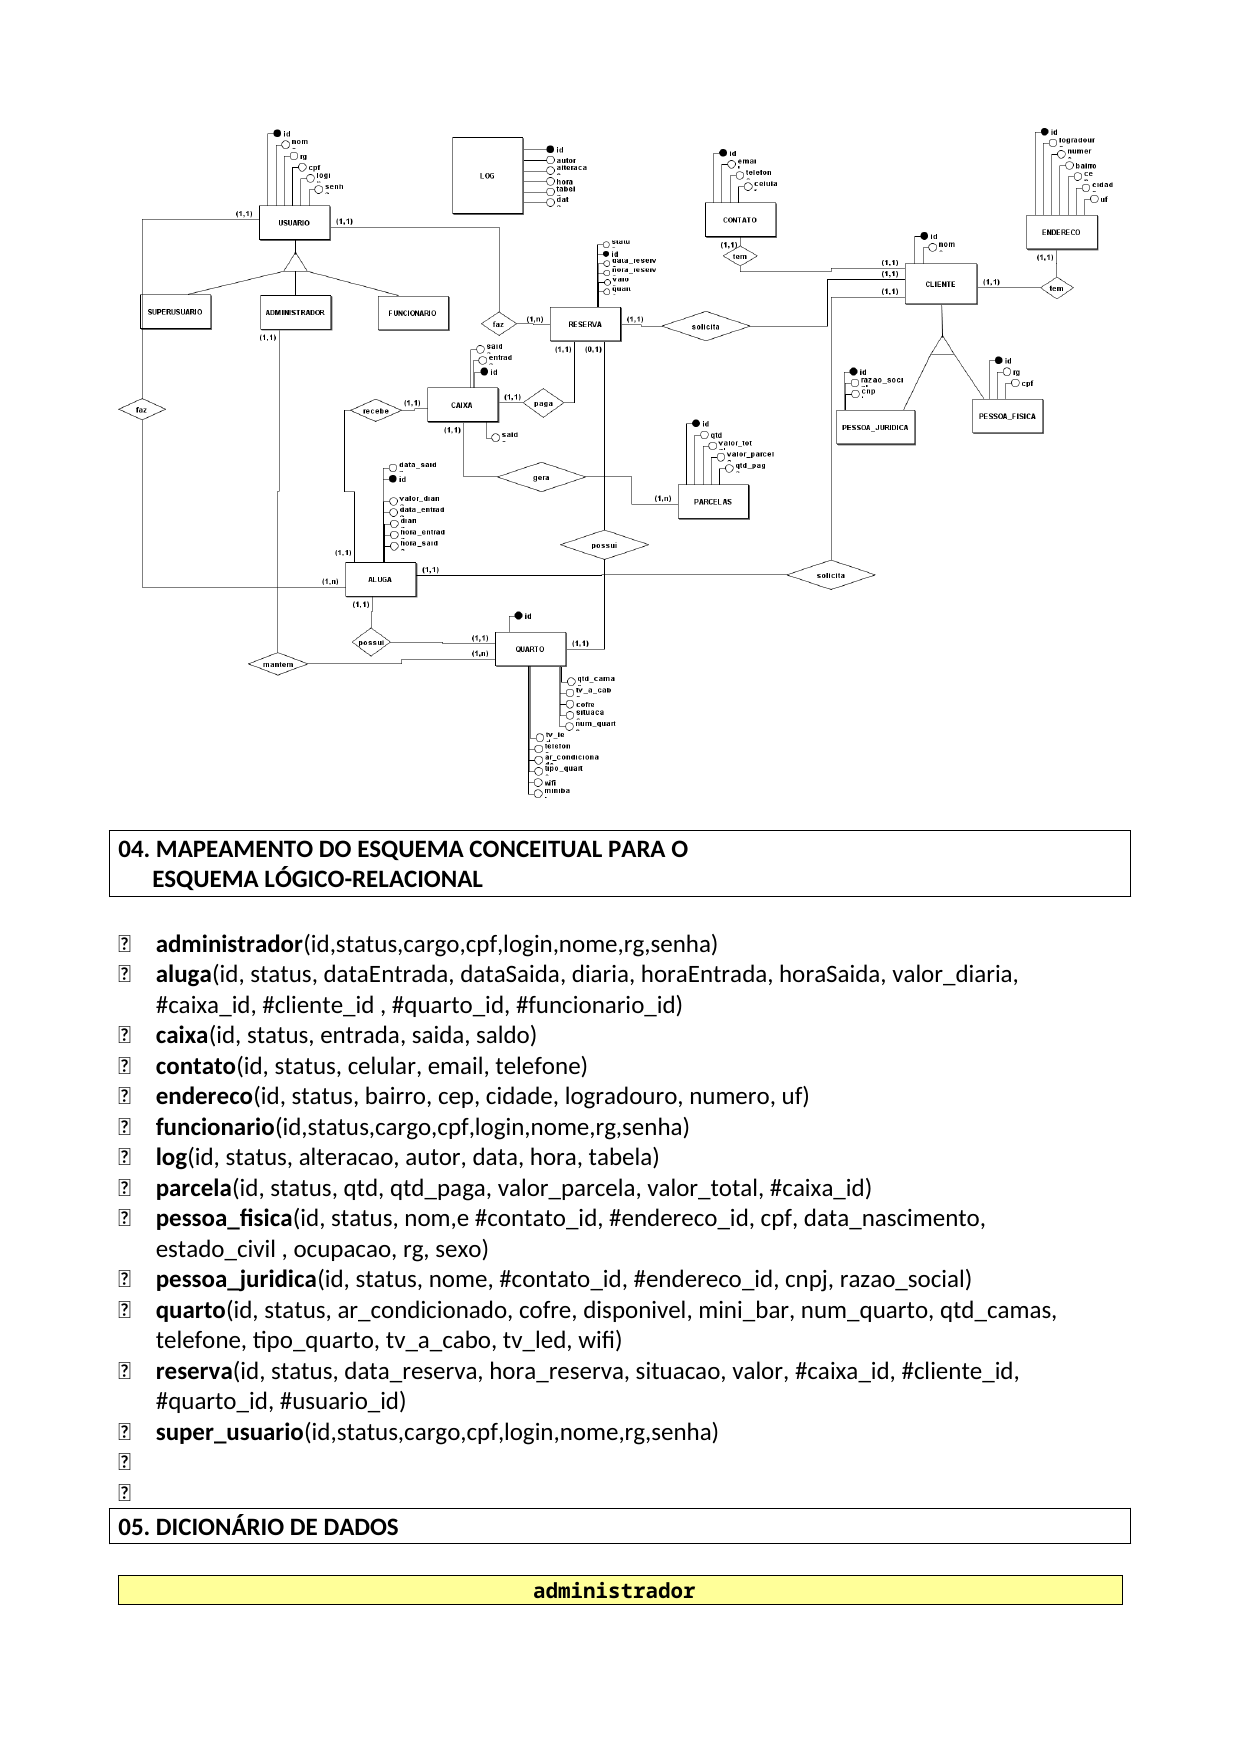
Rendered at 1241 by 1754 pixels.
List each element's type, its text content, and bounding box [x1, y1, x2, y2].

list aluga(id, status, dataEntrada, dataSaida, diaria, horaEntrada, horaSaida, valor_diaria, #caixa_id, #cliente_id , #quarto_id, #funcionario_id) [118, 958, 1122, 1019]
text 04. MAPEAMENTO DO ESQUEMA CONCEITUAL PARA O [110, 831, 1130, 860]
list quarto(id, status, ar_condicionado, cofre, disponivel, mini_bar, num_quarto, qtd_camas, telefone, tipo_quarto, tv_a_cabo, tv_led, wifi) [118, 1294, 1122, 1355]
list pessoa_juridica(id, status, nome, #contato_id, #endereco_id, cnpj, razao_social) [118, 1263, 1122, 1294]
list caixa(id, status, entrada, saida, saldo) [118, 1019, 1122, 1050]
picture [118, 118, 1123, 800]
list administrador(id,status,cargo,cpf,login,nome,rg,senha) [118, 928, 1122, 958]
list funcionario(id,status,cargo,cpf,login,nome,rg,senha) [118, 1111, 1122, 1141]
list parcela(id, status, qtd, qtd_paga, valor_parcela, valor_total, #caixa_id) [118, 1172, 1122, 1202]
text 05. DICIONÁRIO DE DADOS [110, 1509, 1130, 1543]
text ESQUEMA LÓGICO-RELACIONAL [110, 860, 1130, 896]
list reserva(id, status, data_reserva, hora_reserva, situacao, valor, #caixa_id, #cliente_id, #quarto_id, #usuario_id) [118, 1355, 1122, 1416]
table_header administrador [119, 1576, 1122, 1604]
list endereco(id, status, bairro, cep, cidade, logradouro, numero, uf) [118, 1080, 1122, 1111]
list pessoa_fisica(id, status, nom,e #contato_id, #endereco_id, cpf, data_nascimento, estado_civil , ocupacao, rg, sexo) [118, 1202, 1122, 1263]
list super_usuario(id,status,cargo,cpf,login,nome,rg,senha) [118, 1416, 1122, 1447]
list log(id, status, alteracao, autor, data, hora, tabela) [118, 1141, 1122, 1172]
list contato(id, status, celular, email, telefone) [118, 1050, 1122, 1080]
